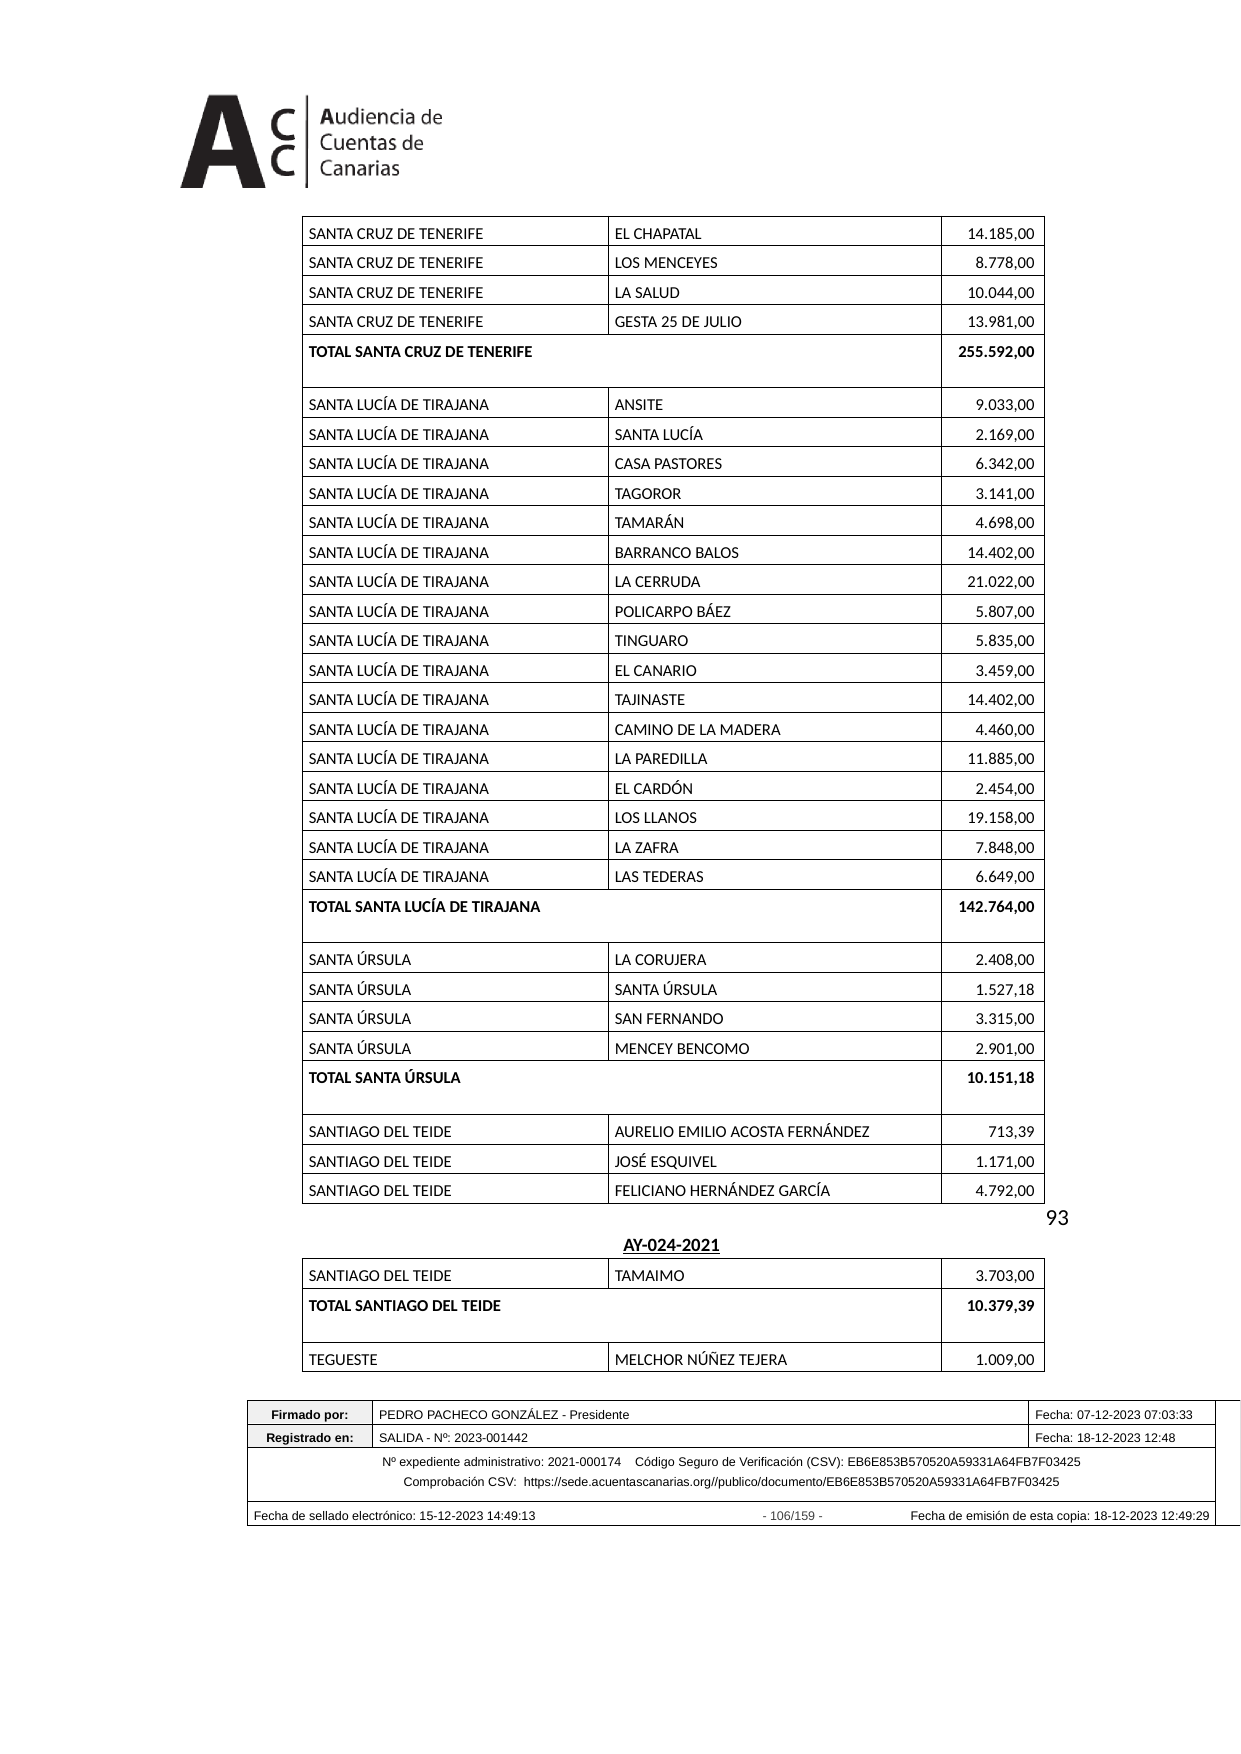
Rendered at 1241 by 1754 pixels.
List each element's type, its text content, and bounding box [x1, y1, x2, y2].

table_cell SANTA LUCÍA DE TIRAJANA [303, 565, 608, 594]
table_cell SANTA LUCÍA DE TIRAJANA [303, 801, 608, 829]
table_cell AURELIO EMILIO ACOSTA FERNÁNDEZ [609, 1115, 941, 1143]
table_cell SANTA LUCÍA DE TIRAJANA [303, 388, 608, 417]
table_cell BARRANCO BALOS [609, 536, 941, 564]
table_cell JOSÉ ESQUIVEL [609, 1145, 941, 1173]
table_cell 7.848,00 [942, 831, 1044, 859]
table_cell 4.698,00 [942, 506, 1044, 535]
table_cell 10.044,00 [942, 276, 1044, 304]
table_cell 3.459,00 [942, 654, 1044, 682]
table_cell TAJINASTE [609, 683, 941, 712]
table_cell 1.171,00 [942, 1145, 1044, 1173]
table_cell 1.009,00 [942, 1343, 1044, 1371]
table_cell SANTA ÚRSULA [303, 1002, 608, 1031]
table_cell LA SALUD [609, 276, 941, 304]
table_cell SANTA LUCÍA DE TIRAJANA [303, 860, 608, 888]
table_cell 10.151,18 [942, 1061, 1044, 1114]
table_cell TINGUARO [609, 624, 941, 653]
table_cell LA CERRUDA [609, 565, 941, 594]
table_cell SANTIAGO DEL TEIDE [303, 1174, 608, 1202]
table_cell 19.158,00 [942, 801, 1044, 829]
table_cell SANTA CRUZ DE TENERIFE [303, 217, 608, 245]
table_cell [608, 890, 941, 942]
table_cell LA ZAFRA [609, 831, 941, 859]
table_cell TAMARÁN [609, 506, 941, 535]
table_cell SANTA LUCÍA DE TIRAJANA [303, 742, 608, 771]
table_cell GESTA 25 DE JULIO [609, 305, 941, 333]
table_cell ANSITE [609, 388, 941, 417]
table_cell SANTA ÚRSULA [303, 1032, 608, 1060]
table_cell 10.379,39 [942, 1289, 1044, 1342]
table_cell CAMINO DE LA MADERA [609, 713, 941, 741]
table_cell SANTA CRUZ DE TENERIFE [303, 246, 608, 274]
table_cell TAGOROR [609, 477, 941, 505]
table_cell 5.807,00 [942, 595, 1044, 623]
table_cell SANTIAGO DEL TEIDE [303, 1145, 608, 1173]
table_cell SANTA CRUZ DE TENERIFE [303, 305, 608, 333]
table_cell MENCEY BENCOMO [609, 1032, 941, 1060]
table_cell TEGUESTE [303, 1343, 608, 1371]
table_cell LA CORUJERA [609, 943, 941, 972]
table_cell SANTA LUCÍA DE TIRAJANA [303, 713, 608, 741]
table_cell 2.454,00 [942, 772, 1044, 800]
table_cell SANTA LUCÍA DE TIRAJANA [303, 595, 608, 623]
table_cell SANTA LUCÍA [609, 418, 941, 446]
table_cell EL CANARIO [609, 654, 941, 682]
table_cell LOS MENCEYES [609, 246, 941, 274]
table_cell 4.792,00 [942, 1174, 1044, 1202]
table_cell SANTA LUCÍA DE TIRAJANA [303, 654, 608, 682]
table_cell SANTA LUCÍA DE TIRAJANA [303, 506, 608, 535]
text AY-024-2021 [623, 1233, 1100, 1256]
table_cell TOTAL SANTIAGO DEL TEIDE [303, 1289, 608, 1342]
table_cell 255.592,00 [942, 335, 1044, 387]
table_cell FELICIANO HERNÁNDEZ GARCÍA [609, 1174, 941, 1202]
table_cell SANTA LUCÍA DE TIRAJANA [303, 447, 608, 476]
table_cell 11.885,00 [942, 742, 1044, 771]
table_cell EL CARDÓN [609, 772, 941, 800]
table_cell 9.033,00 [942, 388, 1044, 417]
table_cell 4.460,00 [942, 713, 1044, 741]
table_cell 8.778,00 [942, 246, 1044, 274]
table_cell EL CHAPATAL [609, 217, 941, 245]
table_cell MELCHOR NÚÑEZ TEJERA [609, 1343, 941, 1371]
table_cell 1.527,18 [942, 973, 1044, 1001]
table_cell 3.141,00 [942, 477, 1044, 505]
table_cell 13.981,00 [942, 305, 1044, 333]
table_cell SANTA LUCÍA DE TIRAJANA [303, 831, 608, 859]
table_cell 142.764,00 [942, 890, 1044, 942]
table_cell [608, 335, 941, 387]
table_header 3.703,00 [942, 1259, 1044, 1288]
table_cell 14.402,00 [942, 683, 1044, 712]
table_cell TOTAL SANTA ÚRSULA [303, 1061, 608, 1114]
table_cell 21.022,00 [942, 565, 1044, 594]
table_cell 3.315,00 [942, 1002, 1044, 1031]
table_cell SANTA ÚRSULA [303, 943, 608, 972]
table_cell 713,39 [942, 1115, 1044, 1143]
table_cell SANTIAGO DEL TEIDE [303, 1115, 608, 1143]
table_cell SANTA LUCÍA DE TIRAJANA [303, 536, 608, 564]
table_header TAMAIMO [609, 1259, 941, 1288]
table_cell LAS TEDERAS [609, 860, 941, 888]
table_cell CASA PASTORES [609, 447, 941, 476]
table_cell [608, 1289, 941, 1342]
table_cell SANTA CRUZ DE TENERIFE [303, 276, 608, 304]
table_cell POLICARPO BÁEZ [609, 595, 941, 623]
table_cell 14.185,00 [942, 217, 1044, 245]
table_cell 6.649,00 [942, 860, 1044, 888]
text 93 [247, 1203, 1074, 1232]
table_cell SAN FERNANDO [609, 1002, 941, 1031]
table_cell SANTA LUCÍA DE TIRAJANA [303, 683, 608, 712]
table_cell 5.835,00 [942, 624, 1044, 653]
table_cell 2.408,00 [942, 943, 1044, 972]
table_cell 2.169,00 [942, 418, 1044, 446]
table_cell LA PAREDILLA [609, 742, 941, 771]
table_cell 14.402,00 [942, 536, 1044, 564]
table_cell SANTA LUCÍA DE TIRAJANA [303, 772, 608, 800]
table_cell SANTA LUCÍA DE TIRAJANA [303, 477, 608, 505]
table_cell SANTA ÚRSULA [303, 973, 608, 1001]
table_cell TOTAL SANTA LUCÍA DE TIRAJANA [303, 890, 608, 942]
table_cell SANTA LUCÍA DE TIRAJANA [303, 418, 608, 446]
table_cell 2.901,00 [942, 1032, 1044, 1060]
table_cell 6.342,00 [942, 447, 1044, 476]
table_header SANTIAGO DEL TEIDE [303, 1259, 608, 1288]
table_cell [608, 1061, 941, 1114]
table_cell SANTA LUCÍA DE TIRAJANA [303, 624, 608, 653]
table_cell SANTA ÚRSULA [609, 973, 941, 1001]
table_cell TOTAL SANTA CRUZ DE TENERIFE [303, 335, 608, 387]
table_cell LOS LLANOS [609, 801, 941, 829]
